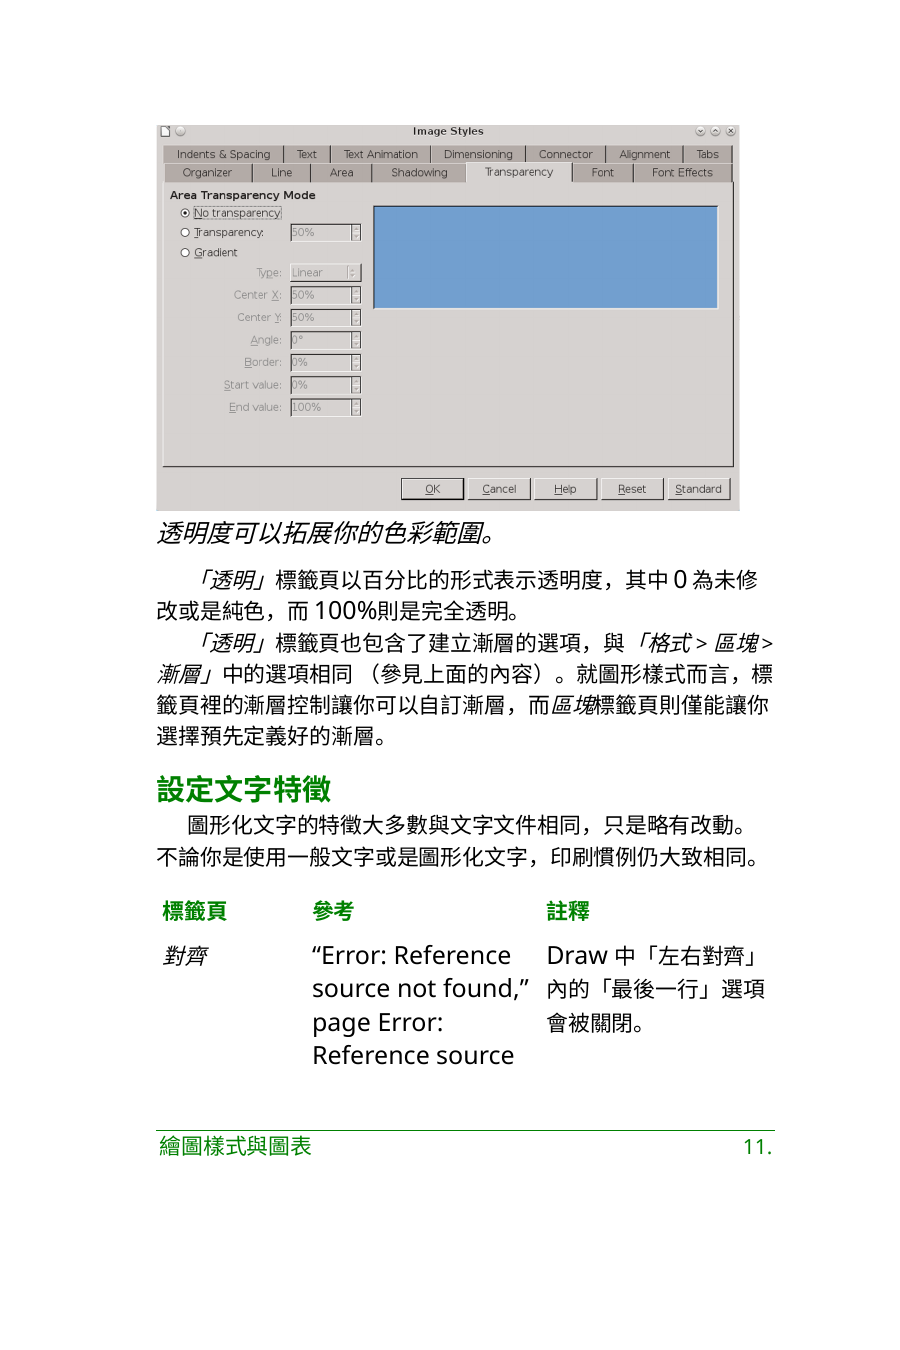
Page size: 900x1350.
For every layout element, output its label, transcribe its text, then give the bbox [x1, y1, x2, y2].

table_header [156, 125, 775, 513]
table_cell “Error: Reference source not found,” page Error: Reference source [306, 932, 540, 1077]
table_cell 透明度可以拓展你的色彩範圍。 [156, 513, 775, 548]
text 「透明」標籤頁也包含了建立漸層的選項，與「格式 > 區塊 > 漸層」中的選項相同 （參見上面的內容）。就圖形樣式而言，標籤頁裡的漸層控制讓你可以自訂漸層，而區塊標籤頁則僅能讓你選擇預先定義好的漸層。 [156, 626, 775, 751]
text 「透明」標籤頁以百分比的形式表示透明度，其中0為未修改或是純色，而100%則是完全透明。 [156, 563, 775, 626]
table_header 標籤頁 [156, 887, 306, 932]
table_cell 對齊 [156, 932, 306, 1077]
table_cell Draw 中「左右對齊」內的「最後一行」選項會被關閉。 [540, 932, 775, 1077]
picture [156, 125, 740, 511]
text 圖形化文字的特徵大多數與文字文件相同，只是略有改動。不論你是使用一般文字或是圖形化文字，印刷慣例仍大致相同。 [156, 809, 775, 871]
table_header 參考 [306, 887, 540, 932]
table_header 註釋 [540, 887, 775, 932]
subtitle 設定文字特徵 [156, 767, 775, 809]
